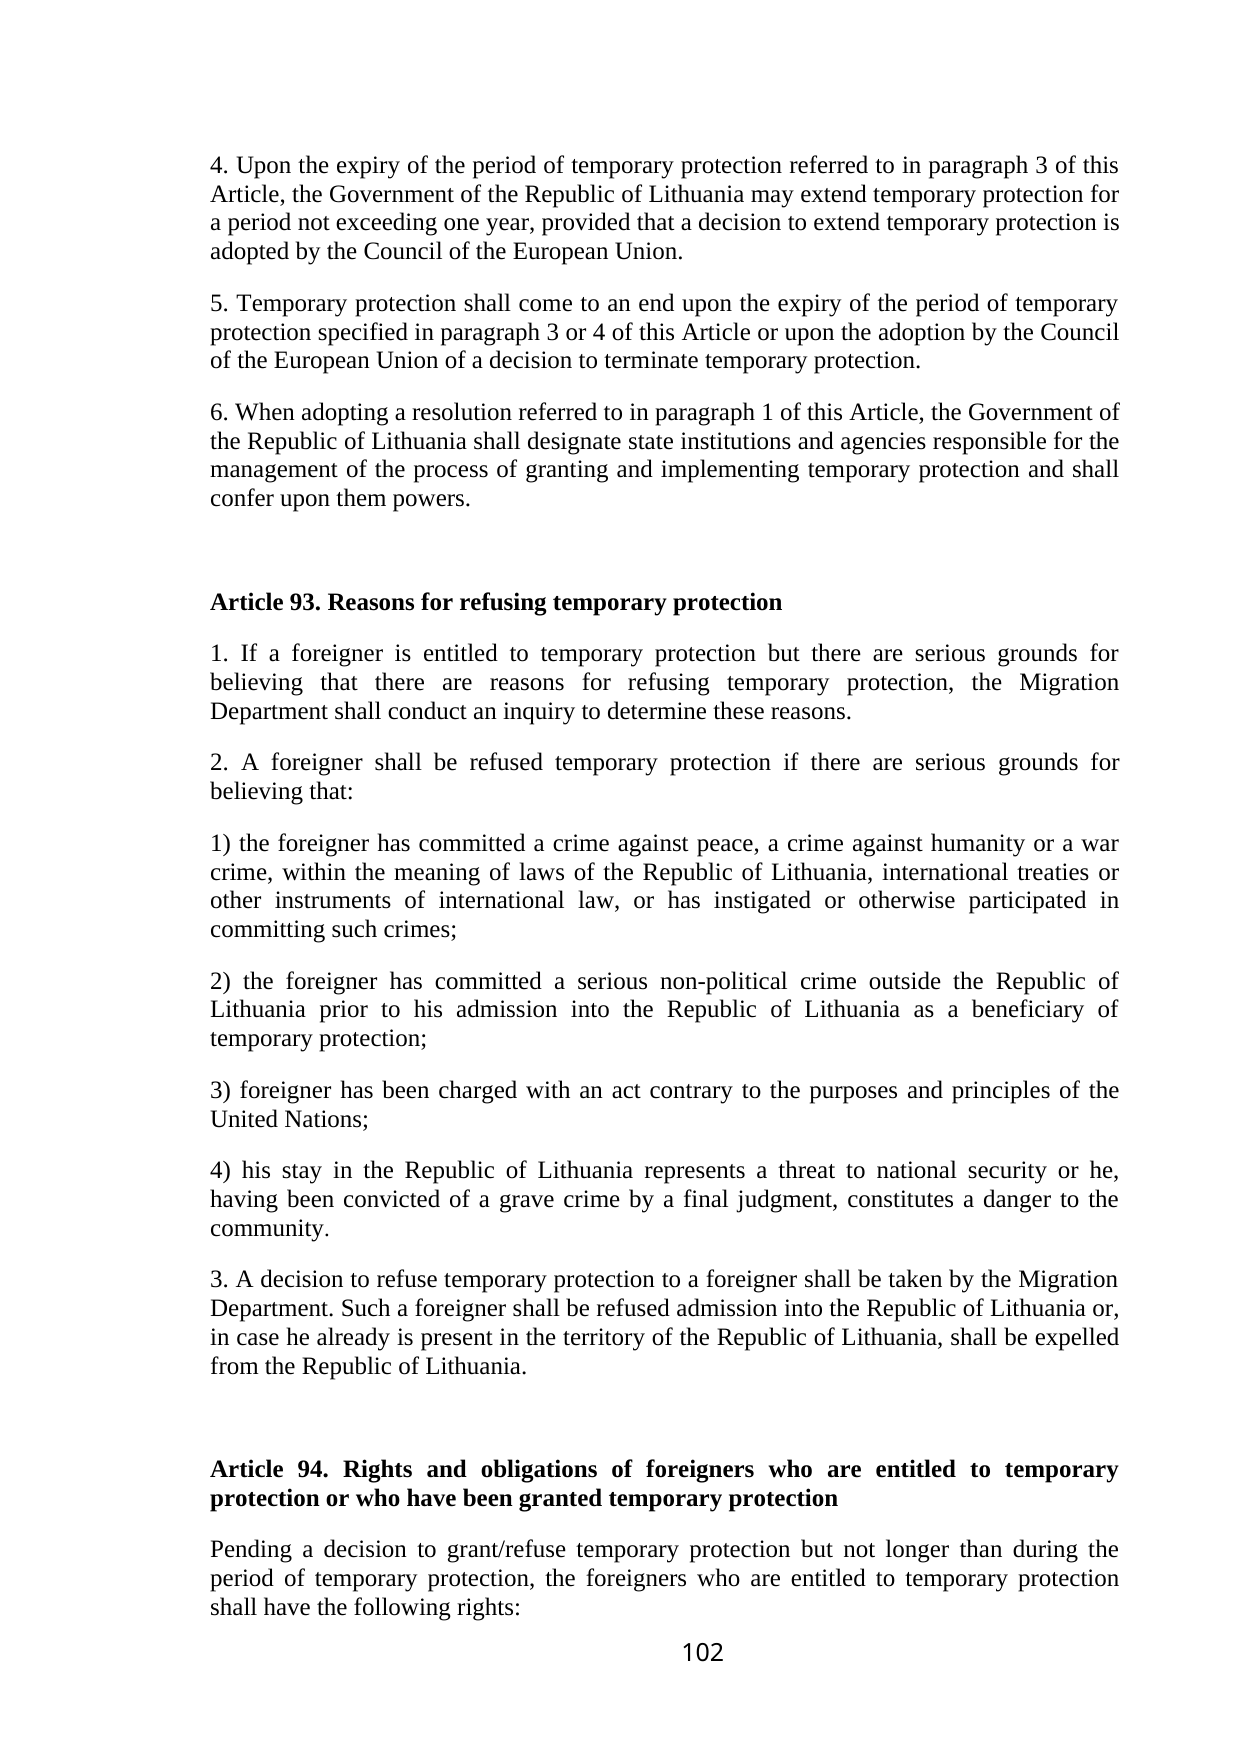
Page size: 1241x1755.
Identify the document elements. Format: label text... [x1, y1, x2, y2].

text 2. A foreigner shall be refused temporary protection if there are serious grounds for believing that: [210, 747, 1120, 805]
text 4. Upon the expiry of the period of temporary protection referred to in paragraph 3 of this Article, the Government of the Republic of Lithuania may extend temporary protection for a period not exceeding one year, provided that a decision to extend temporary protection is adopted by the Council of the European Union. [210, 150, 1120, 265]
text 1. If a foreigner is entitled to temporary protection but there are serious grounds for believing that there are reasons for refusing temporary protection, the Migration Department shall conduct an inquiry to determine these reasons. [210, 638, 1120, 724]
text Article 93. Reasons for refusing temporary protection [210, 587, 1120, 615]
text 2) the foreigner has committed a serious non-political crime outside the Republic of Lithuania prior to his admission into the Republic of Lithuania as a beneficiary of temporary protection; [210, 966, 1120, 1052]
text Pending a decision to grant/refuse temporary protection but not longer than during the period of temporary protection, the foreigners who are entitled to temporary protection shall have the following rights: [210, 1534, 1120, 1621]
text 3. A decision to refuse temporary protection to a foreigner shall be taken by the Migration Department. Such a foreigner shall be refused admission into the Republic of Lithuania or, in case he already is present in the territory of the Republic of Lithuania, shall be expelled from the Republic of Lithuania. [210, 1264, 1120, 1379]
text 1) the foreigner has committed a crime against peace, a crime against humanity or a war crime, within the meaning of laws of the Republic of Lithuania, international treaties or other instruments of international law, or has instigated or otherwise participated in committing such crimes; [210, 828, 1120, 943]
text 6. When adopting a resolution referred to in paragraph 1 of this Article, the Government of the Republic of Lithuania shall designate state institutions and agencies responsible for the management of the process of granting and implementing temporary protection and shall confer upon them powers. [210, 397, 1120, 512]
text 4) his stay in the Republic of Lithuania represents a threat to national security or he, having been convicted of a grave crime by a final judgment, constitutes a danger to the community. [210, 1155, 1120, 1242]
text Article 94. Rights and obligations of foreigners who are entitled to temporary protection or who have been granted temporary protection [210, 1454, 1120, 1512]
text 3) foreigner has been charged with an act contrary to the purposes and principles of the United Nations; [210, 1075, 1120, 1132]
text 5. Temporary protection shall come to an end upon the expiry of the period of temporary protection specified in paragraph 3 or 4 of this Article or upon the adoption by the Council of the European Union of a decision to terminate temporary protection. [210, 288, 1120, 374]
